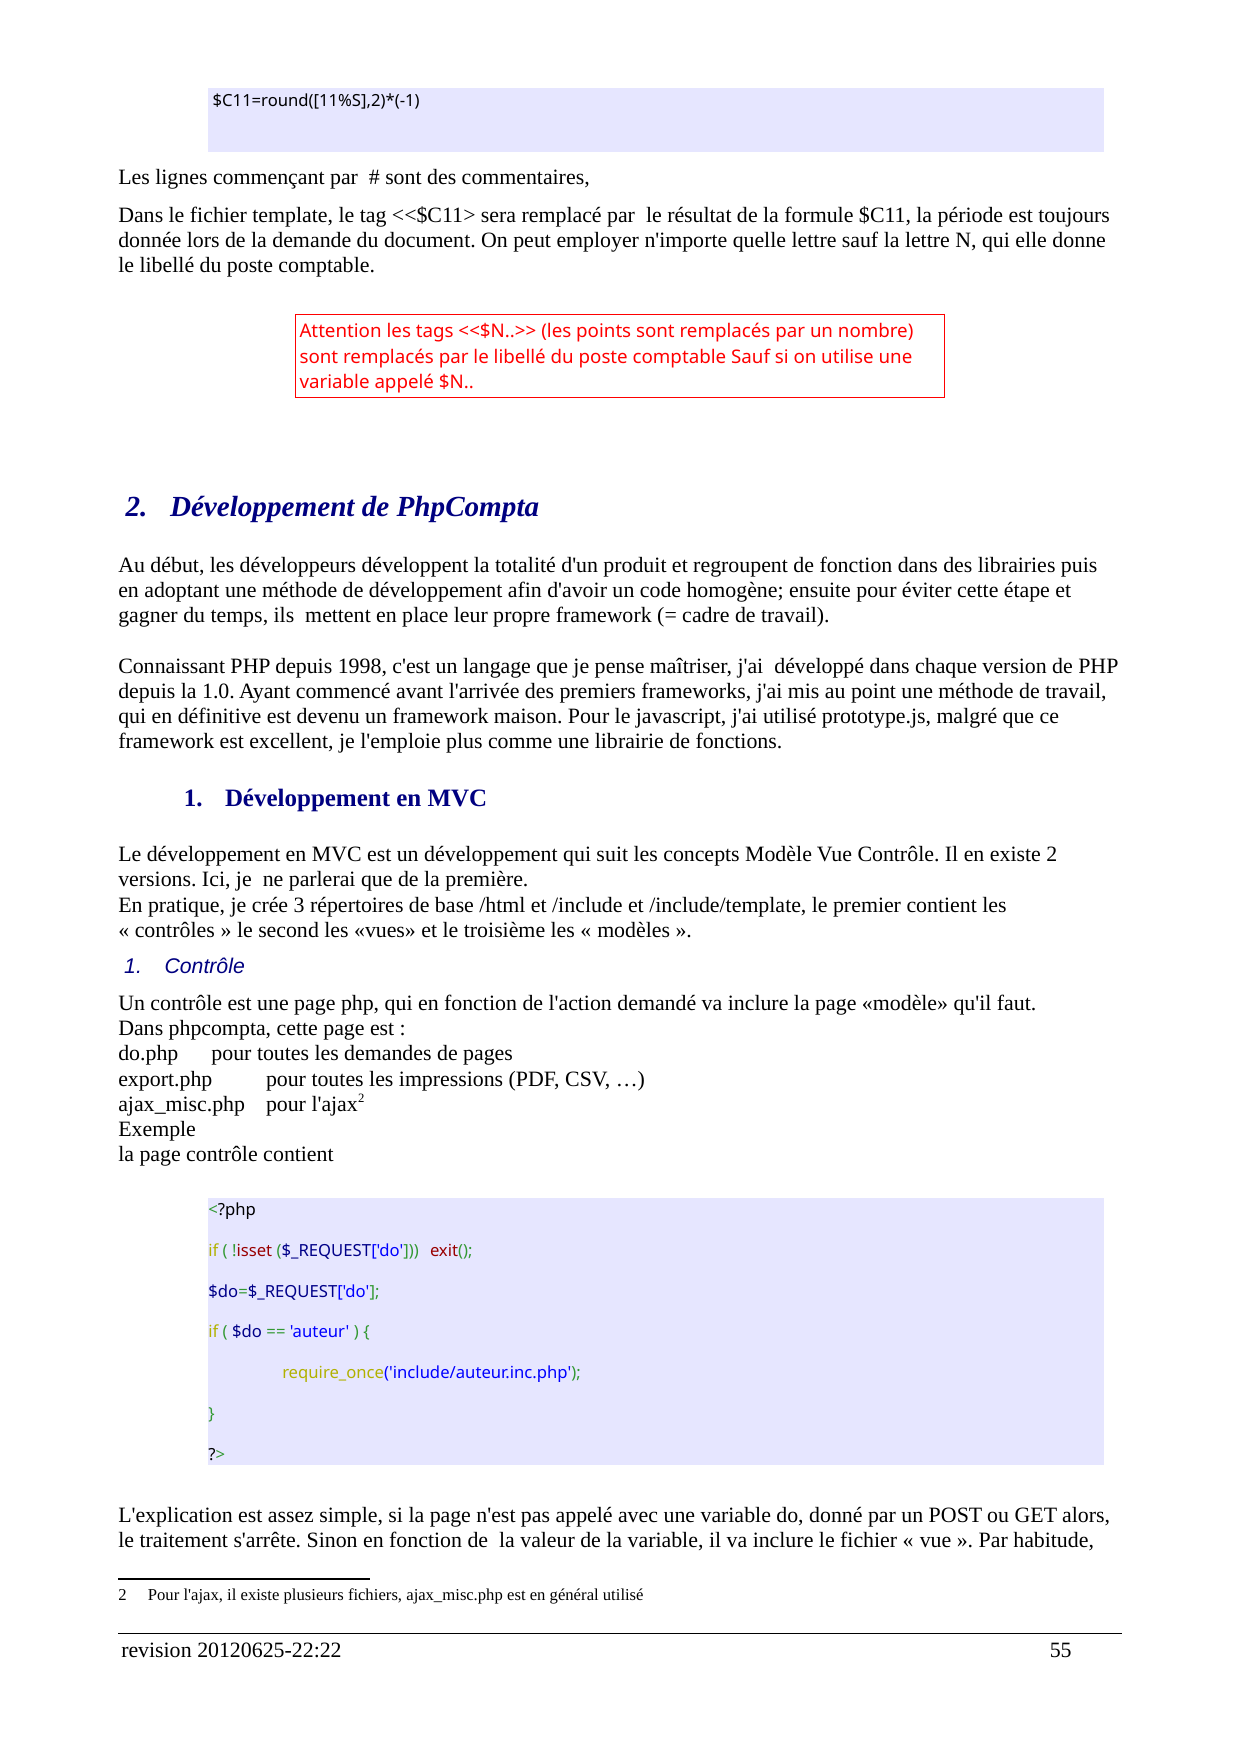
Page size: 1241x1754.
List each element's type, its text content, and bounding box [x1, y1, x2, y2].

subtitle Développement en MVC [177, 783, 1122, 812]
text L'explication est assez simple, si la page n'est pas appelé avec une variable do, donné par un POST ou GET alors, le traitement s'arrête. Sinon en fonction de la valeur de la variable, il va inclure le fichier « vue ». Par habitude, [118, 1502, 1122, 1552]
text } [208, 1401, 1104, 1424]
text do.php pour toutes les demandes de pages [118, 1040, 1122, 1066]
text Les lignes commençant par # sont des commentaires, [118, 164, 1122, 189]
text if ( $do == 'auteur' ) { [208, 1320, 1104, 1343]
text if ( !isset ($_REQUEST['do'])) exit(); [208, 1238, 1104, 1261]
text la page contrôle contient [118, 1141, 1122, 1166]
text Exemple [118, 1116, 1122, 1141]
text export.php pour toutes les impressions (PDF, CSV, …) [118, 1066, 1122, 1091]
text ajax_misc.php pour l'ajax [118, 1091, 1122, 1116]
text <?php [208, 1198, 1104, 1220]
text require_once('include/auteur.inc.php'); [208, 1361, 1104, 1383]
text $C11=round([11%S],2)*(-1) [208, 88, 1104, 111]
text Connaissant PHP depuis 1998, c'est un langage que je pense maîtriser, j'ai développé dans chaque version de PHP depuis la 1.0. Ayant commencé avant l'arrivée des premiers frameworks, j'ai mis au point une méthode de travail, qui en définitive est devenu un framework maison. Pour le javascript, j'ai utilisé prototype.js, malgré que ce framework est excellent, je l'emploie plus comme une librairie de fonctions. [118, 653, 1122, 753]
text Dans le fichier template, le tag <<$C11> sera remplacé par le résultat de la formule $C11, la période est toujours donnée lors de la demande du document. On peut employer n'importe quelle lettre sauf la lettre N, qui elle donne le libellé du poste comptable. [118, 202, 1122, 277]
text En pratique, je crée 3 répertoires de base /html et /include et /include/template, le premier contient les « contrôles » le second les «vues» et le troisième les « modèles ». [118, 892, 1122, 942]
text ?> [208, 1442, 1104, 1465]
text $do=$_REQUEST['do']; [208, 1279, 1104, 1302]
subtitle Contrôle [118, 954, 1122, 978]
subtitle Développement de PhpCompta [118, 489, 1122, 522]
text Dans phpcompta, cette page est : [118, 1015, 1122, 1040]
text Attention les tags <<$N..>> (les points sont remplacés par un nombre) sont remplacés par le libellé du poste comptable Sauf si on utilise une variable appelé $N.. [296, 315, 944, 397]
text Pour l'ajax, il existe plusieurs fichiers, ajax_misc.php est en général utilisé [118, 1585, 1122, 1604]
text Au début, les développeurs développent la totalité d'un produit et regroupent de fonction dans des librairies puis en adoptant une méthode de développement afin d'avoir un code homogène; ensuite pour éviter cette étape et gagner du temps, ils mettent en place leur propre framework (= cadre de travail). [118, 552, 1122, 627]
text Le développement en MVC est un développement qui suit les concepts Modèle Vue Contrôle. Il en existe 2 versions. Ici, je ne parlerai que de la première. [118, 841, 1122, 892]
text Un contrôle est une page php, qui en fonction de l'action demandé va inclure la page «modèle» qu'il faut. [118, 990, 1122, 1015]
